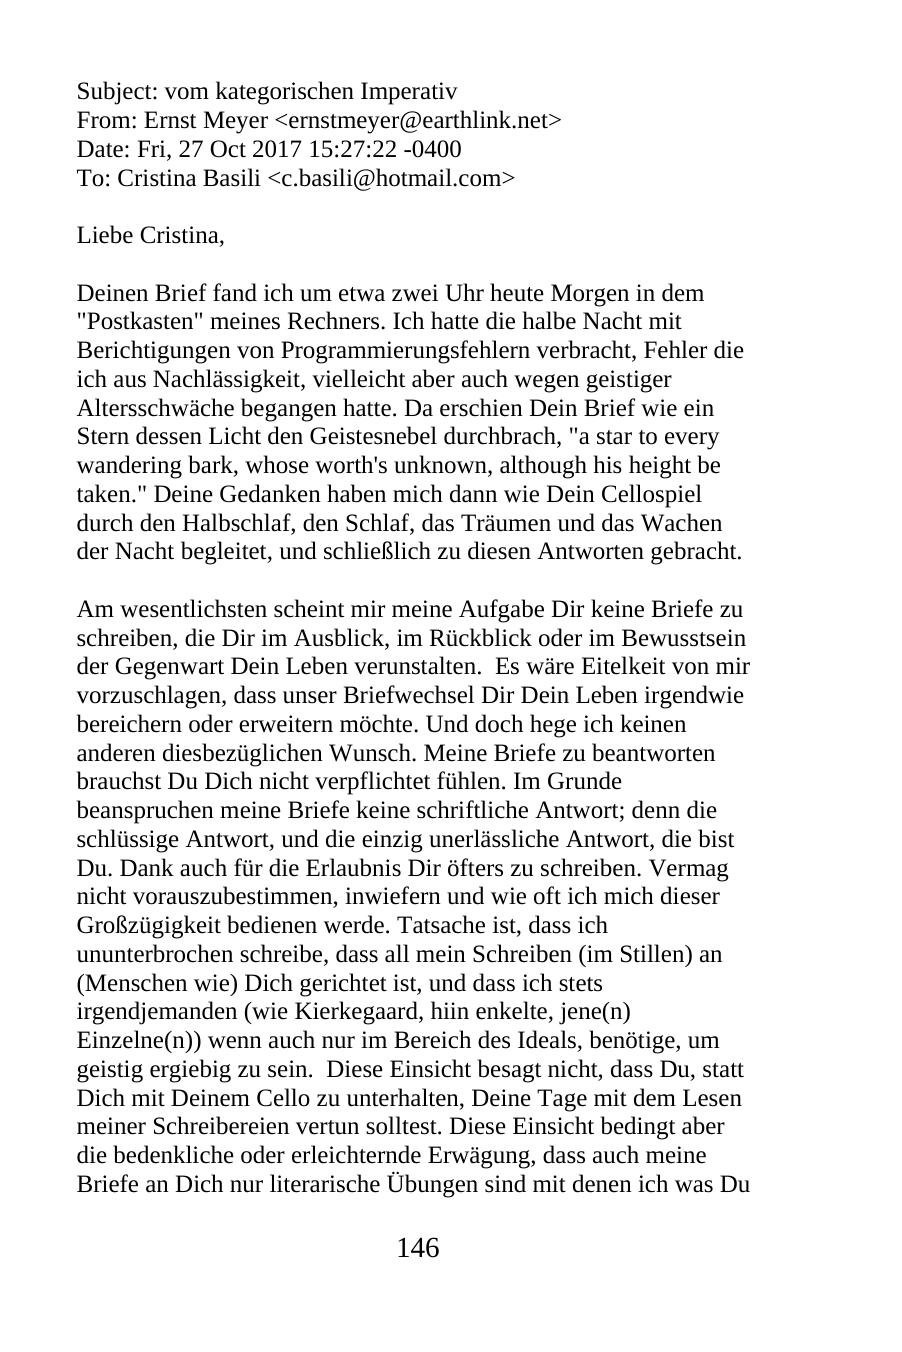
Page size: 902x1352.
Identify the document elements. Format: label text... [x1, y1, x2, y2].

text Liebe Cristina, [76, 220, 759, 249]
text Subject: vom kategorischen Imperativ [76, 76, 759, 105]
text To: Cristina Basili <c.basili@hotmail.com> [76, 163, 759, 191]
text Date: Fri, 27 Oct 2017 15:27:22 -0400 [76, 134, 759, 163]
text Deinen Brief fand ich um etwa zwei Uhr heute Morgen in dem "Postkasten" meines Rechners. Ich hatte die halbe Nacht mit Berichtigungen von Programmierungsfehlern verbracht, Fehler die ich aus Nachlässigkeit, vielleicht aber auch wegen geistiger Altersschwäche begangen hatte. Da erschien Dein Brief wie ein Stern dessen Licht den Geistesnebel durchbrach, "a star to every wandering bark, whose worth's unknown, although his height be taken." Deine Gedanken haben mich dann wie Dein Cellospiel durch den Halbschlaf, den Schlaf, das Träumen und das Wachen der Nacht begleitet, und schließlich zu diesen Antworten gebracht. [76, 278, 759, 565]
text From: Ernst Meyer <ernstmeyer@earthlink.net> [76, 105, 759, 134]
text Am wesentlichsten scheint mir meine Aufgabe Dir keine Briefe zu schreiben, die Dir im Ausblick, im Rückblick oder im Bewusstsein der Gegenwart Dein Leben verunstalten. Es wäre Eitelkeit von mir vorzuschlagen, dass unser Briefwechsel Dir Dein Leben irgendwie bereichern oder erweitern möchte. Und doch hege ich keinen anderen diesbezüglichen Wunsch. Meine Briefe zu beantworten brauchst Du Dich nicht verpflichtet fühlen. Im Grunde beanspruchen meine Briefe keine schriftliche Antwort; denn die schlüssige Antwort, und die einzig unerlässliche Antwort, die bist Du. Dank auch für die Erlaubnis Dir öfters zu schreiben. Vermag nicht vorauszubestimmen, inwiefern und wie oft ich mich dieser Großzügigkeit bedienen werde. Tatsache ist, dass ich ununterbrochen schreibe, dass all mein Schreiben (im Stillen) an (Menschen wie) Dich gerichtet ist, und dass ich stets irgendjemanden (wie Kierkegaard, hiin enkelte, jene(n) Einzelne(n)) wenn auch nur im Bereich des Ideals, benötige, um geistig ergiebig zu sein. Diese Einsicht besagt nicht, dass Du, statt Dich mit Deinem Cello zu unterhalten, Deine Tage mit dem Lesen meiner Schreibereien vertun solltest. Diese Einsicht bedingt aber die bedenkliche oder erleichternde Erwägung, dass auch meine Briefe an Dich nur literarische Übungen sind mit denen ich was Du [76, 594, 759, 1198]
